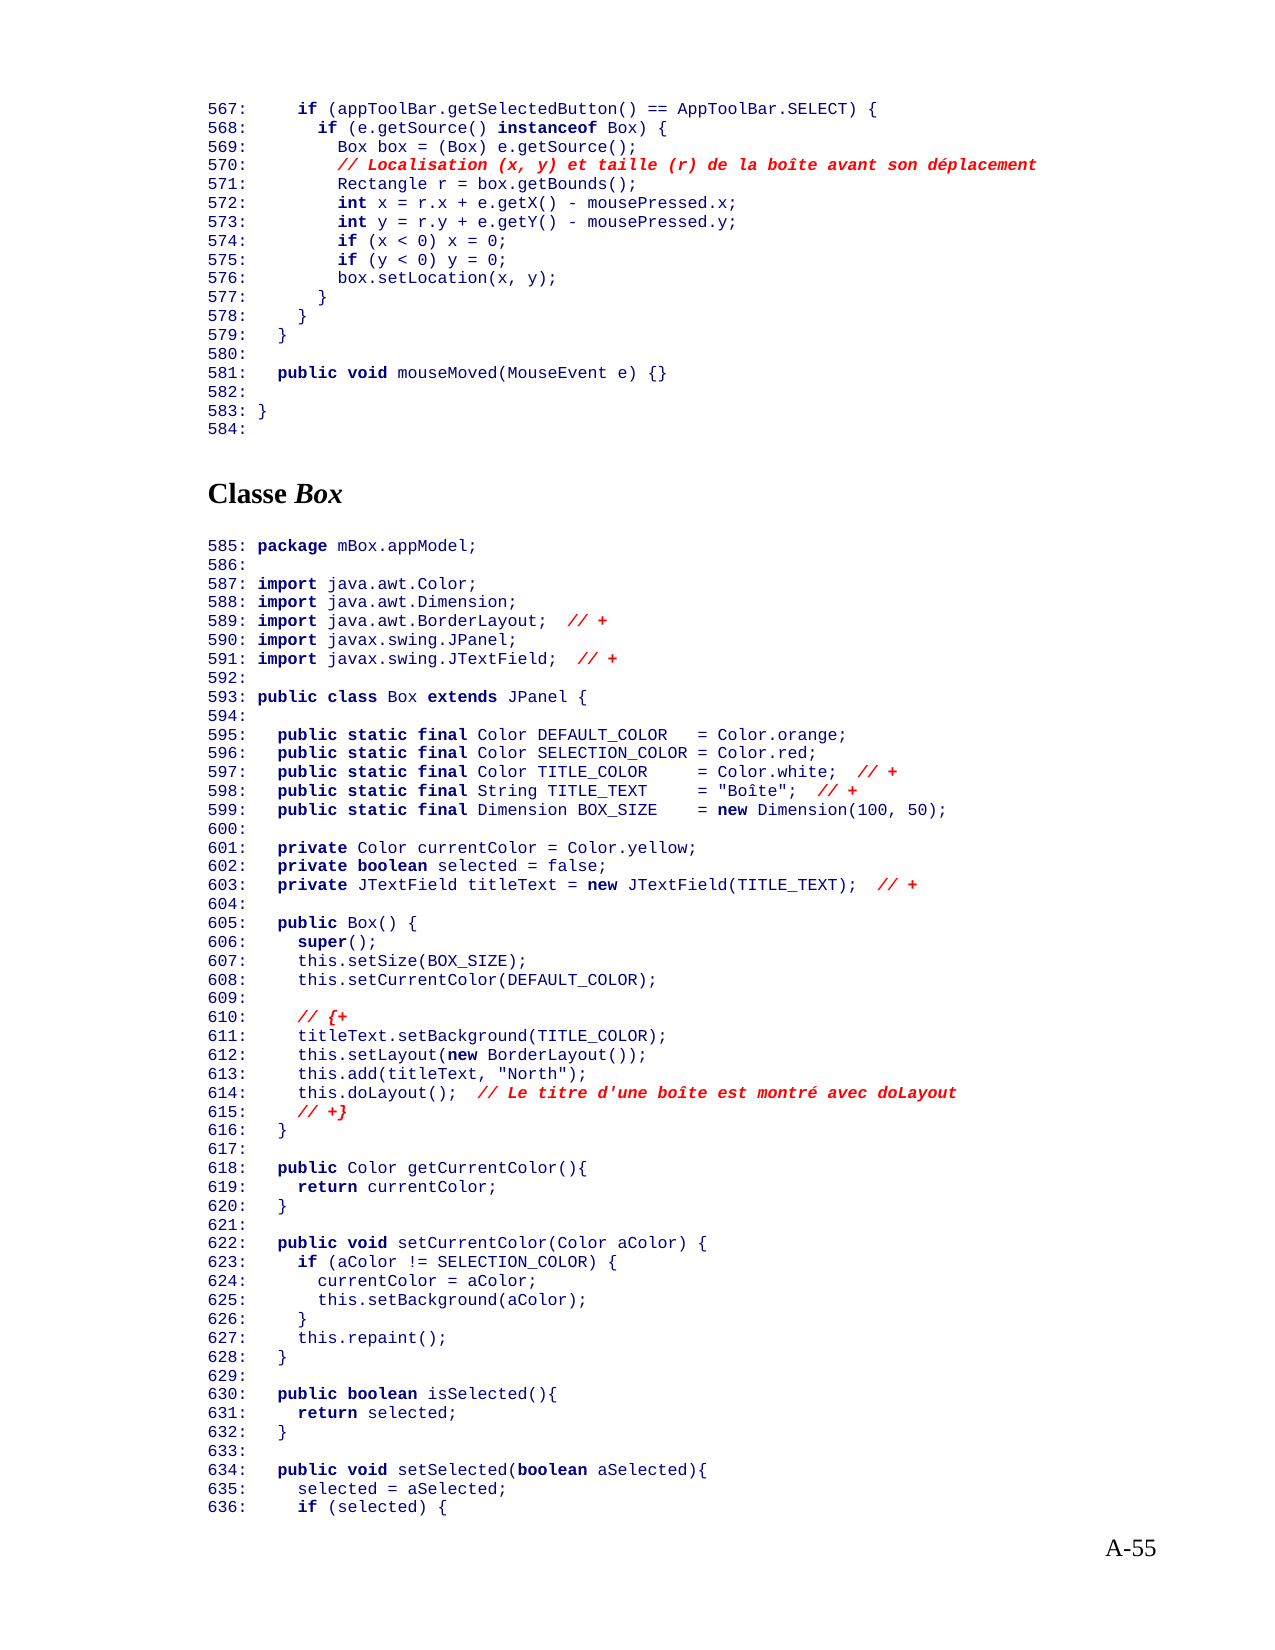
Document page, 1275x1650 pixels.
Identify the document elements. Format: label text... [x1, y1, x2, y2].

text 575: if (y < 0) y = 0; [207, 251, 1156, 270]
text 634: public void setSelected(boolean aSelected){ [207, 1461, 1156, 1480]
text 612: this.setLayout(new BorderLayout()); [207, 1047, 1156, 1065]
text 595: public static final Color DEFAULT_COLOR = Color.orange; [207, 726, 1156, 745]
text 583: } [207, 402, 1156, 421]
text 628: } [207, 1348, 1156, 1367]
text 615: // +} [207, 1103, 1156, 1122]
text 620: } [207, 1197, 1156, 1216]
text 625: this.setBackground(aColor); [207, 1292, 1156, 1311]
text 580: [207, 346, 1156, 364]
text 601: private Color currentColor = Color.yellow; [207, 839, 1156, 858]
text 600: [207, 820, 1156, 839]
text 633: [207, 1442, 1156, 1461]
text 630: public boolean isSelected(){ [207, 1386, 1156, 1405]
text 569: Box box = (Box) e.getSource(); [207, 138, 1156, 157]
text 629: [207, 1367, 1156, 1386]
text 574: if (x < 0) x = 0; [207, 232, 1156, 251]
text 618: public Color getCurrentColor(){ [207, 1160, 1156, 1178]
text 593: public class Box extends JPanel { [207, 688, 1156, 707]
text 578: } [207, 308, 1156, 327]
text 568: if (e.getSource() instanceof Box) { [207, 119, 1156, 138]
text 617: [207, 1141, 1156, 1160]
text 631: return selected; [207, 1405, 1156, 1424]
text 573: int y = r.y + e.getY() - mousePressed.y; [207, 213, 1156, 232]
text 604: [207, 896, 1156, 914]
text 592: [207, 669, 1156, 688]
text 602: private boolean selected = false; [207, 858, 1156, 877]
text 610: // {+ [207, 1009, 1156, 1028]
text 584: [207, 421, 1156, 440]
text 627: this.repaint(); [207, 1329, 1156, 1348]
text 608: this.setCurrentColor(DEFAULT_COLOR); [207, 971, 1156, 990]
text 582: [207, 383, 1156, 402]
text 614: this.doLayout(); // Le titre d'une boîte est montré avec doLayout [207, 1084, 1156, 1103]
text 588: import java.awt.Dimension; [207, 594, 1156, 613]
text 616: } [207, 1122, 1156, 1141]
text 598: public static final String TITLE_TEXT = "Boîte"; // + [207, 783, 1156, 801]
text 623: if (aColor != SELECTION_COLOR) { [207, 1254, 1156, 1273]
text 624: currentColor = aColor; [207, 1273, 1156, 1292]
text Classe Box [207, 477, 1156, 510]
text 586: [207, 556, 1156, 575]
text 626: } [207, 1311, 1156, 1329]
text 579: } [207, 327, 1156, 346]
text 589: import java.awt.BorderLayout; // + [207, 613, 1156, 632]
text 581: public void mouseMoved(MouseEvent e) {} [207, 364, 1156, 383]
text 596: public static final Color SELECTION_COLOR = Color.red; [207, 745, 1156, 764]
text 621: [207, 1216, 1156, 1235]
text 599: public static final Dimension BOX_SIZE = new Dimension(100, 50); [207, 801, 1156, 820]
text 571: Rectangle r = box.getBounds(); [207, 176, 1156, 195]
text 577: } [207, 289, 1156, 308]
text 635: selected = aSelected; [207, 1480, 1156, 1499]
text 597: public static final Color TITLE_COLOR = Color.white; // + [207, 764, 1156, 783]
text 632: } [207, 1424, 1156, 1442]
text 606: super(); [207, 933, 1156, 952]
text 605: public Box() { [207, 914, 1156, 933]
text 572: int x = r.x + e.getX() - mousePressed.x; [207, 195, 1156, 213]
text 567: if (appToolBar.getSelectedButton() == AppToolBar.SELECT) { [207, 100, 1156, 119]
text 570: // Localisation (x, y) et taille (r) de la boîte avant son déplacement [207, 157, 1156, 176]
text 622: public void setCurrentColor(Color aColor) { [207, 1235, 1156, 1254]
text 590: import javax.swing.JPanel; [207, 632, 1156, 651]
text 585: package mBox.appModel; [207, 537, 1156, 556]
text 613: this.add(titleText, "North"); [207, 1065, 1156, 1084]
text 594: [207, 707, 1156, 726]
text 636: if (selected) { [207, 1499, 1156, 1518]
text 609: [207, 990, 1156, 1009]
text 619: return currentColor; [207, 1178, 1156, 1197]
text 591: import javax.swing.JTextField; // + [207, 651, 1156, 669]
text 576: box.setLocation(x, y); [207, 270, 1156, 289]
text 611: titleText.setBackground(TITLE_COLOR); [207, 1028, 1156, 1047]
text 607: this.setSize(BOX_SIZE); [207, 952, 1156, 971]
text 603: private JTextField titleText = new JTextField(TITLE_TEXT); // + [207, 877, 1156, 896]
text 587: import java.awt.Color; [207, 575, 1156, 594]
